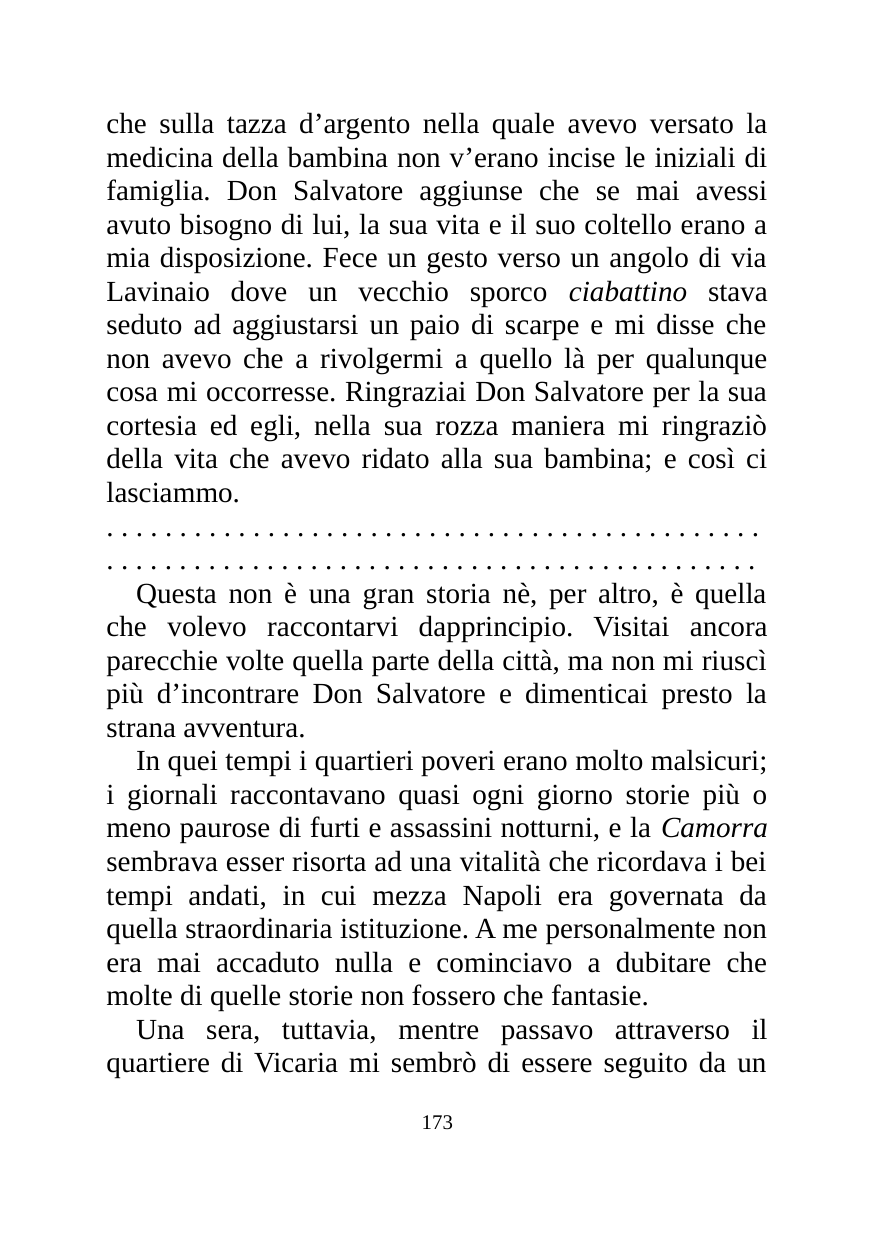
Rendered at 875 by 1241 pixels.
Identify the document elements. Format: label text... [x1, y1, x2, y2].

text . . . . . . . . . . . . . . . . . . . . . . . . . . . . . . . . . . . . . . . . . . . . . . . . . . . . . . . . . . . . . . . . . . . . . . . . . . . . . . . . . . . . . . . . . . [106, 509, 768, 576]
text In quei tempi i quartieri poveri erano molto malsicuri; i giornali raccontavano quasi ogni giorno storie più o meno paurose di furti e assassini notturni, e la Camorra sembrava esser risorta ad una vitalità che ricordava i bei tempi andati, in cui mezza Napoli era governata da quella straordinaria istituzione. A me personalmente non era mai accaduto nulla e cominciavo a dubitare che molte di quelle storie non fossero che fantasie. [106, 743, 768, 1012]
text Questa non è una gran storia nè, per altro, è quella che volevo raccontarvi dapprincipio. Visitai ancora parecchie volte quella parte della città, ma non mi riuscì più d’incontrare Don Salvatore e dimenticai presto la strana avventura. [106, 576, 768, 743]
text che sulla tazza d’argento nella quale avevo versato la medicina della bambina non v’erano incise le iniziali di famiglia. Don Salvatore aggiunse che se mai avessi avuto bisogno di lui, la sua vita e il suo coltello erano a mia disposizione. Fece un gesto verso un angolo di via Lavinaio dove un vecchio sporco ciabattino stava seduto ad aggiustarsi un paio di scarpe e mi disse che non avevo che a rivolgermi a quello là per qualunque cosa mi occorresse. Ringraziai Don Salvatore per la sua cortesia ed egli, nella sua rozza maniera mi ringraziò della vita che avevo ridato alla sua bambina; e così ci lasciammo. [106, 106, 768, 509]
text Una sera, tuttavia, mentre passavo attraverso il quartiere di Vicaria mi sembrò di essere seguito da un [106, 1012, 768, 1079]
